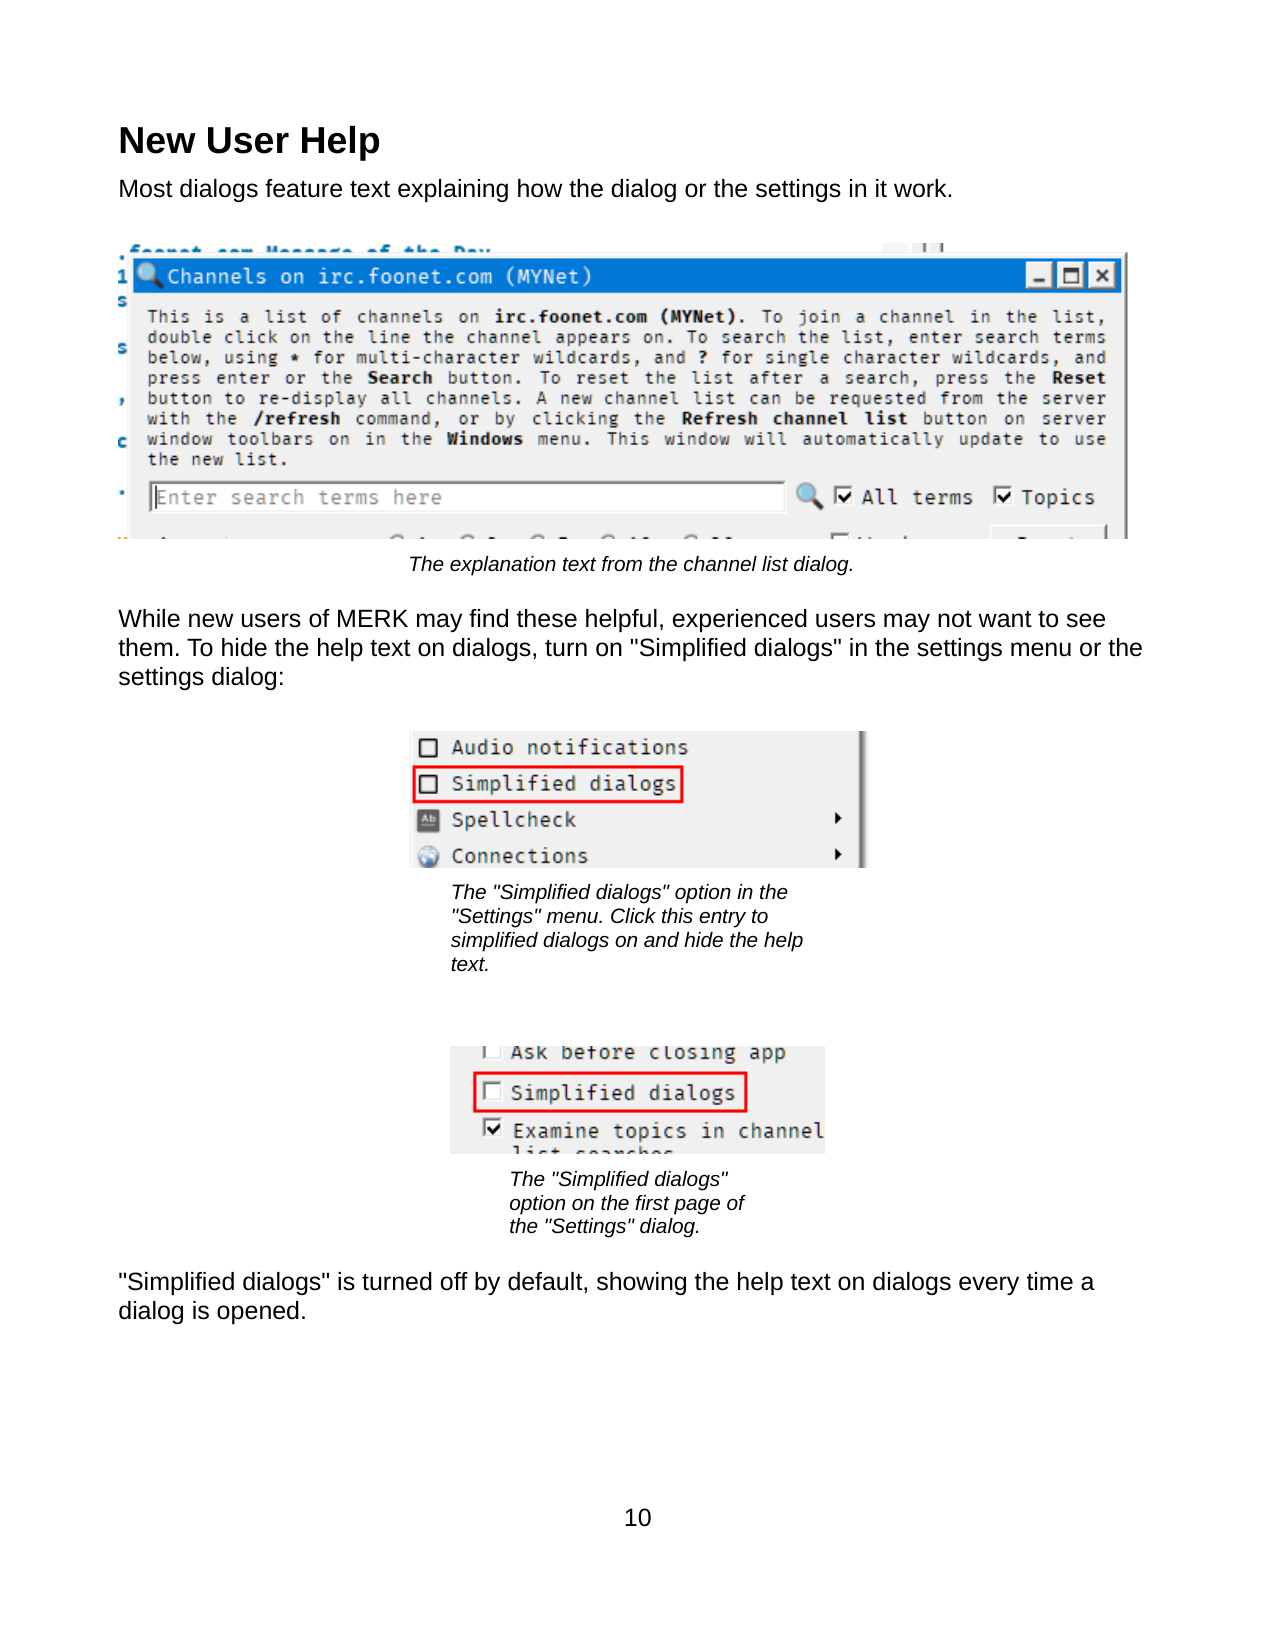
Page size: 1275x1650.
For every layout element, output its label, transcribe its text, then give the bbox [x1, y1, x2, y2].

text The "Simplified dialogs" option on the first page of the "Settings" dialog. [509, 1154, 766, 1238]
text The explanation text from the channel list dialog. [177, 539, 1086, 576]
text Most dialogs feature text explaining how the dialog or the settings in it work. [118, 174, 1157, 202]
text "Simplified dialogs" is turned off by default, showing the help text on dialogs every time a dialog is opened. [118, 1267, 1157, 1324]
picture [450, 1046, 826, 1154]
picture [118, 243, 1145, 539]
subtitle New User Help [118, 118, 1157, 161]
picture [391, 731, 884, 868]
text The "Simplified dialogs" option in the "Settings" menu. Click this entry to simplified dialogs on and hide the help text. [451, 868, 824, 976]
text While new users of MERK may find these helpful, experienced users may not want to see them. To hide the help text on dialogs, turn on "Simplified dialogs" in the settings menu or the settings dialog: [118, 604, 1157, 691]
